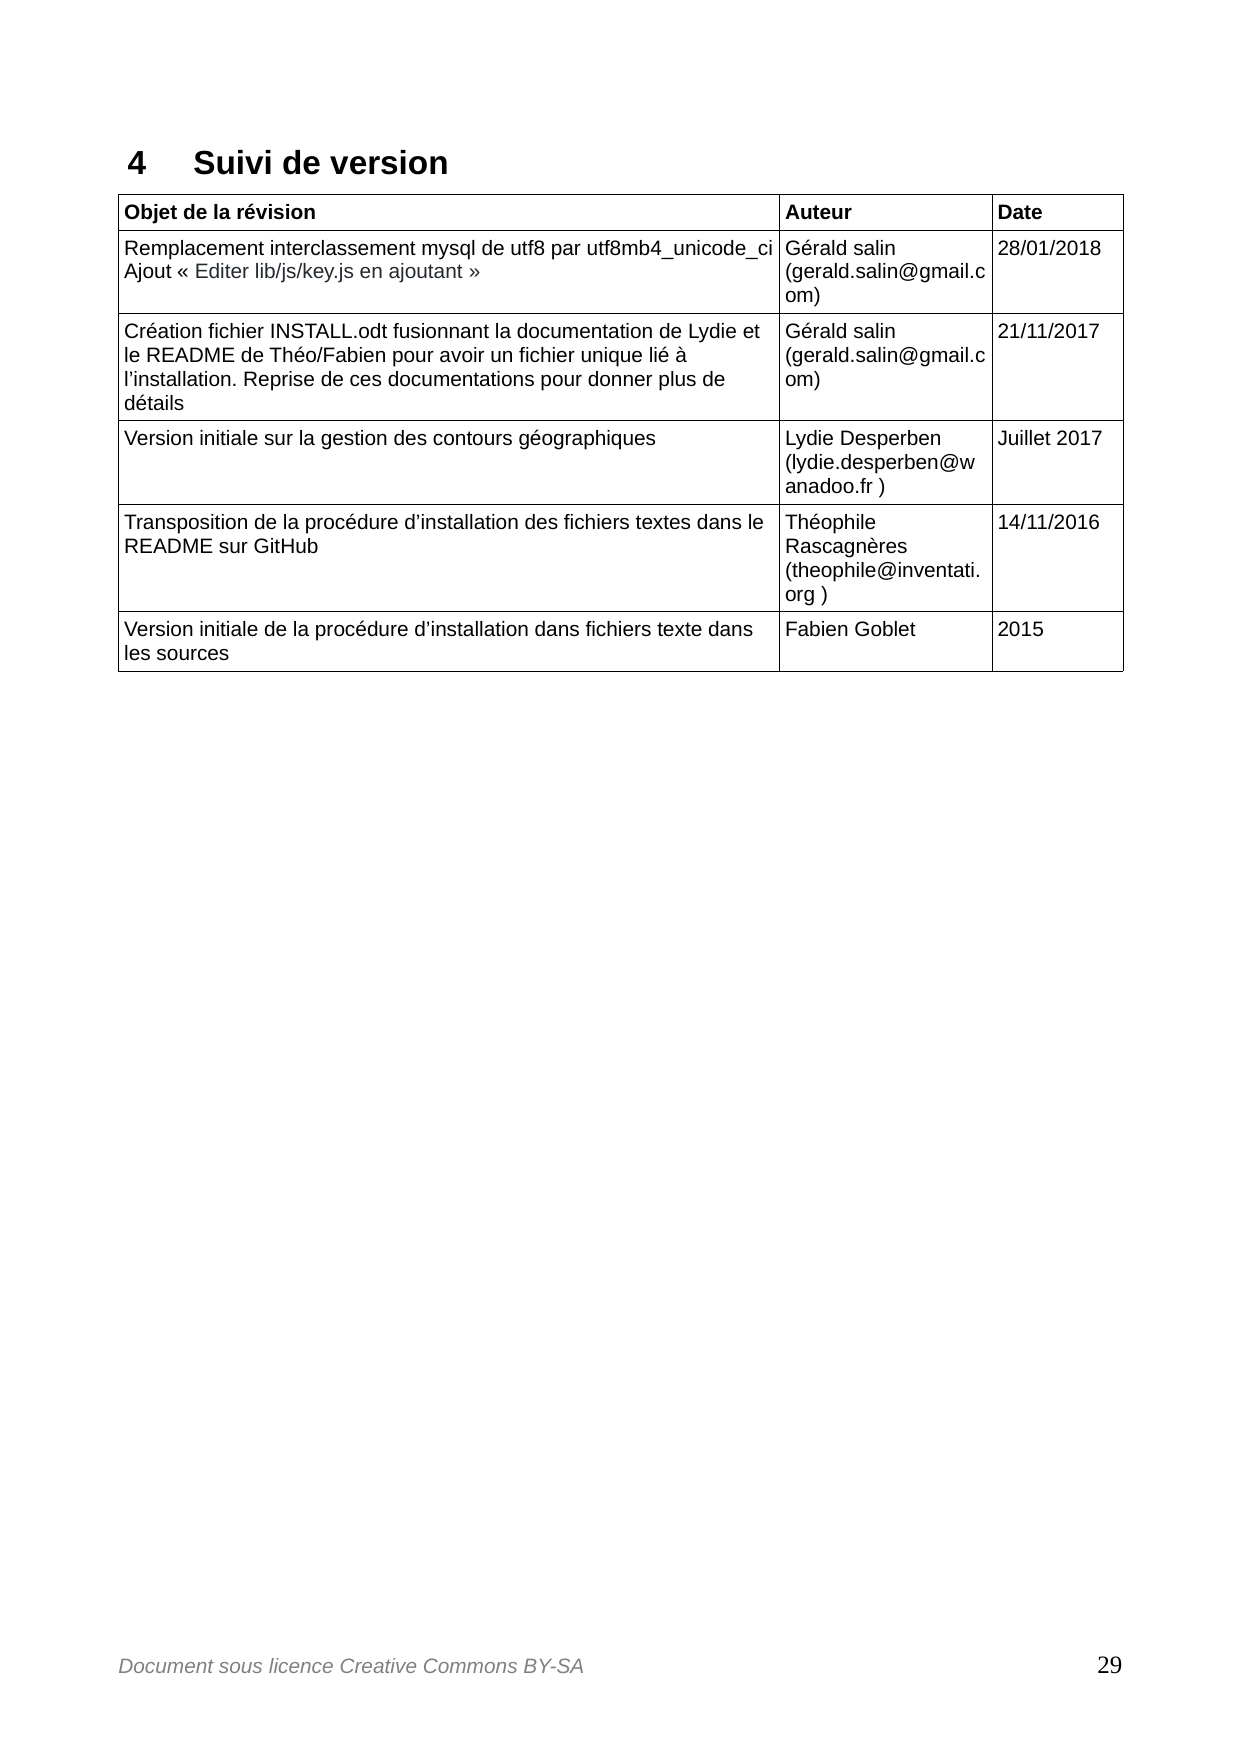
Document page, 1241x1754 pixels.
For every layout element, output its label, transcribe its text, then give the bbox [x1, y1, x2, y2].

table_header Date [993, 195, 1123, 229]
table_cell Création fichier INSTALL.odt fusionnant la documentation de Lydie et le README de Théo/Fabien pour avoir un fichier unique lié à l’installation. Reprise de ces documentations pour donner plus de détails [119, 314, 779, 420]
table_cell Version initiale de la procédure d’installation dans fichiers texte dans les sources [119, 612, 779, 671]
table_cell 28/01/2018 [993, 231, 1123, 313]
table_header Objet de la révision [119, 195, 779, 229]
table_cell Juillet 2017 [993, 421, 1123, 504]
table_cell Gérald salin (gerald.salin@gmail.com) [780, 314, 992, 420]
table_cell 21/11/2017 [993, 314, 1123, 420]
table_cell Remplacement interclassement mysql de utf8 par utf8mb4_unicode_ci Ajout « Editer lib/js/key.js en ajoutant » [119, 231, 779, 313]
table_cell Gérald salin (gerald.salin@gmail.com) [780, 231, 992, 313]
table_cell Fabien Goblet [780, 612, 992, 671]
table_cell 2015 [993, 612, 1123, 671]
table_cell Théophile Rascagnères (theophile@inventati.org ) [780, 505, 992, 611]
subtitle Suivi de version [118, 143, 1122, 182]
table_cell Version initiale sur la gestion des contours géographiques [119, 421, 779, 504]
table_cell 14/11/2016 [993, 505, 1123, 611]
table_cell Lydie Desperben (lydie.desperben@wanadoo.fr ) [780, 421, 992, 504]
table_cell Transposition de la procédure d’installation des fichiers textes dans le README sur GitHub [119, 505, 779, 611]
table_header Auteur [780, 195, 992, 229]
